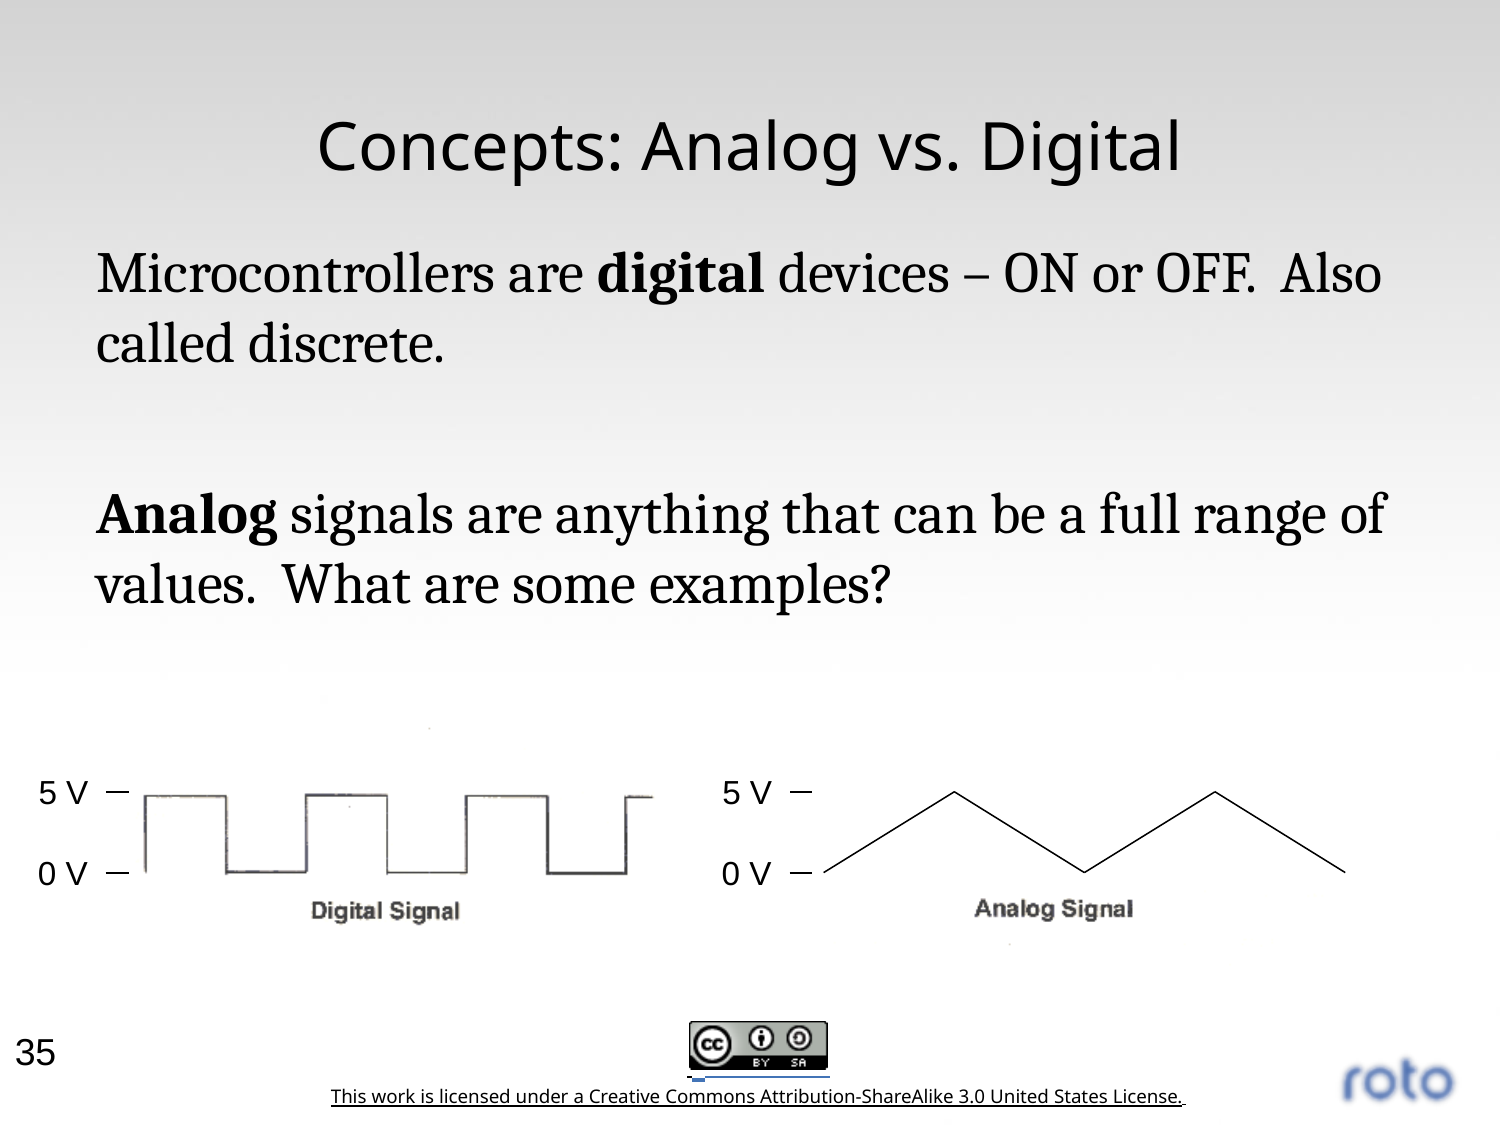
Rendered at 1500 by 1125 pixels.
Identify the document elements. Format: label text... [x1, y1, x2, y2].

text_box 5 V [20, 763, 107, 819]
title Concepts: Analog vs. Digital [112, 49, 1388, 226]
text_box 0 V [703, 845, 790, 900]
picture [0, 0, 1500, 1125]
text_box 5 V [704, 763, 790, 819]
text_box 0 V [20, 845, 106, 900]
list Microcontrollers are digital devices – ON or OFF. Also called discrete. Analog signals are anything that can be a full range of values. What are some examples? [81, 226, 1430, 721]
